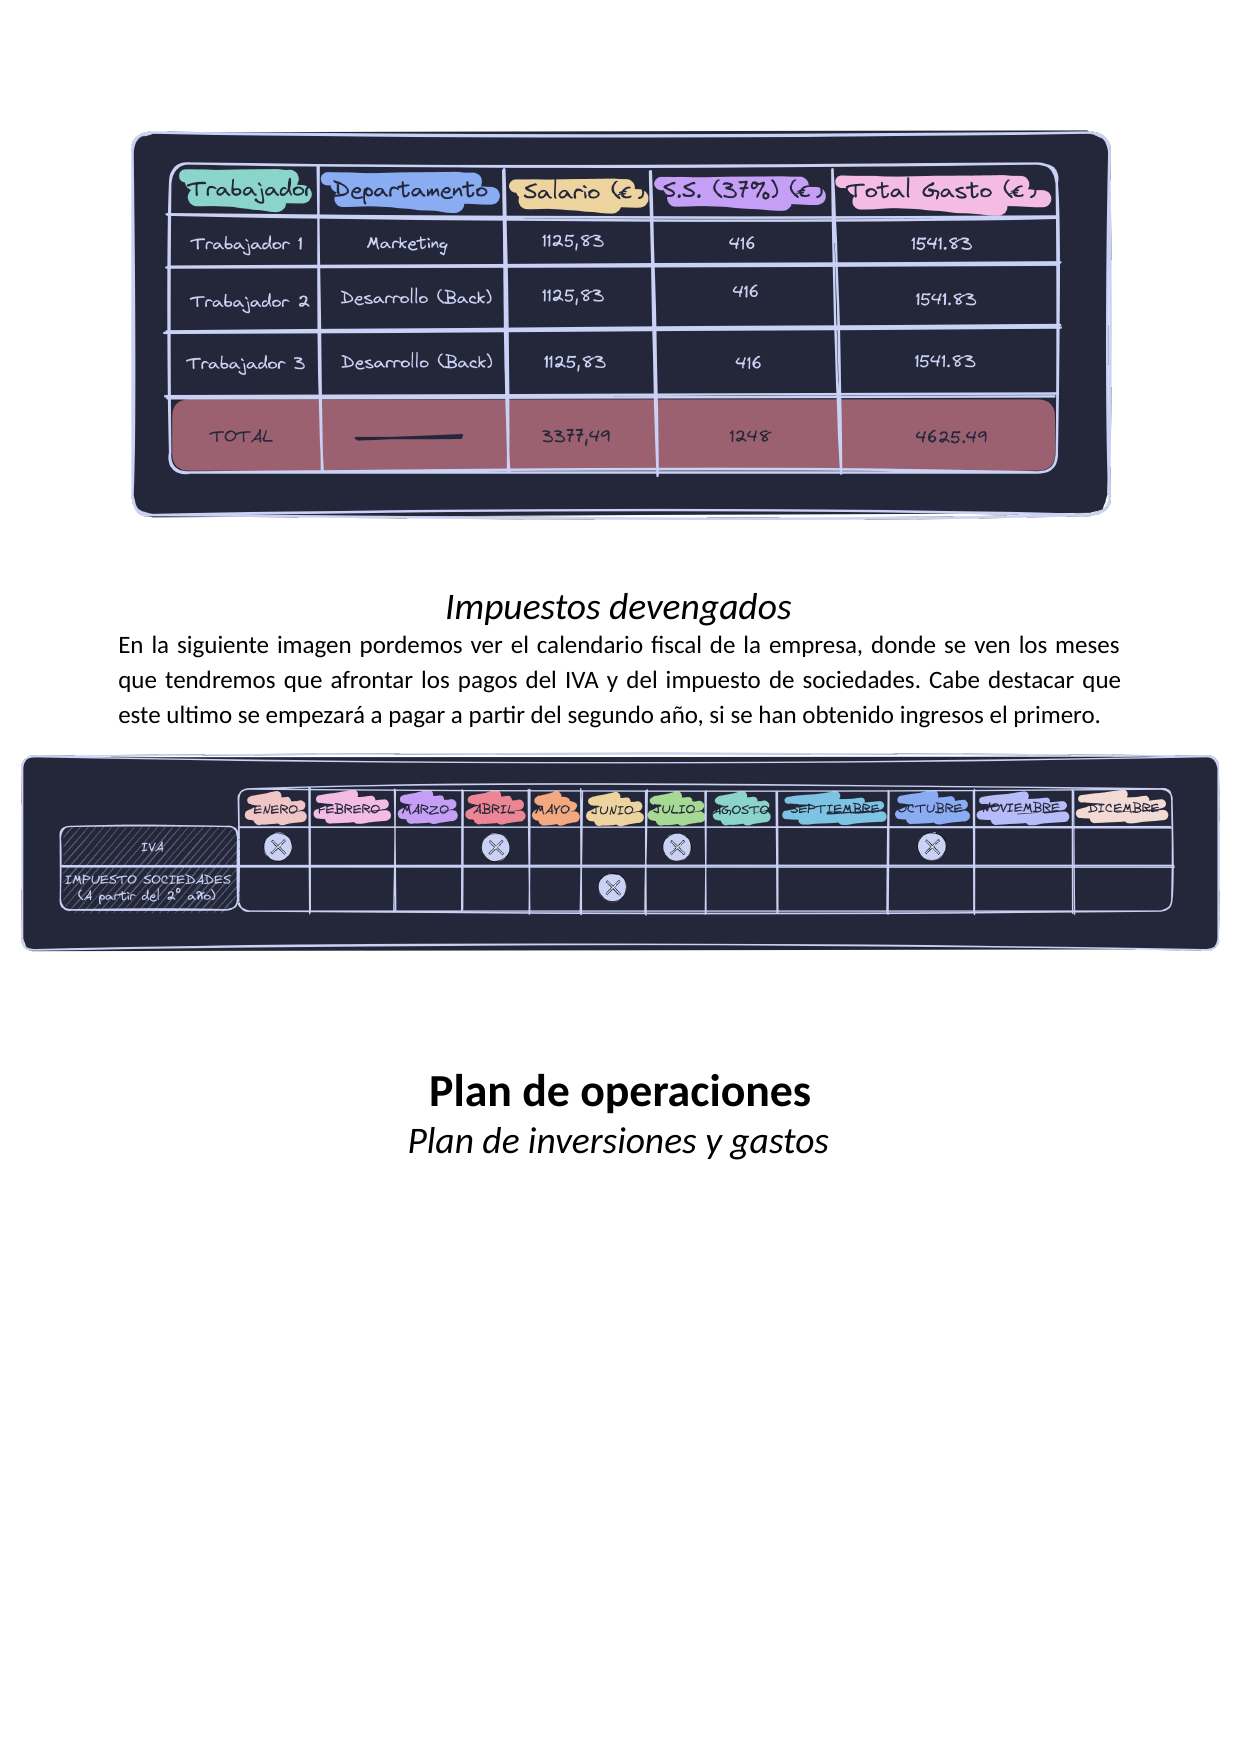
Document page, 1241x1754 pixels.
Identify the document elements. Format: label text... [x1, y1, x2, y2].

picture [14, 748, 1226, 958]
text En la siguiente imagen pordemos ver el calendario fiscal de la empresa, donde se ven los meses que tendremos que afrontar los pagos del IVA y del impuesto de sociedades. Cabe destacar que este ultimo se empezará a pagar a partir del segundo año, si se han obtenido ingresos el primero. [118, 629, 1122, 729]
text Plan de inversiones y gastos [118, 1117, 1122, 1163]
text Plan de operaciones [118, 1062, 1122, 1117]
picture [118, 118, 1123, 529]
text Impuestos devengados [118, 583, 1122, 629]
